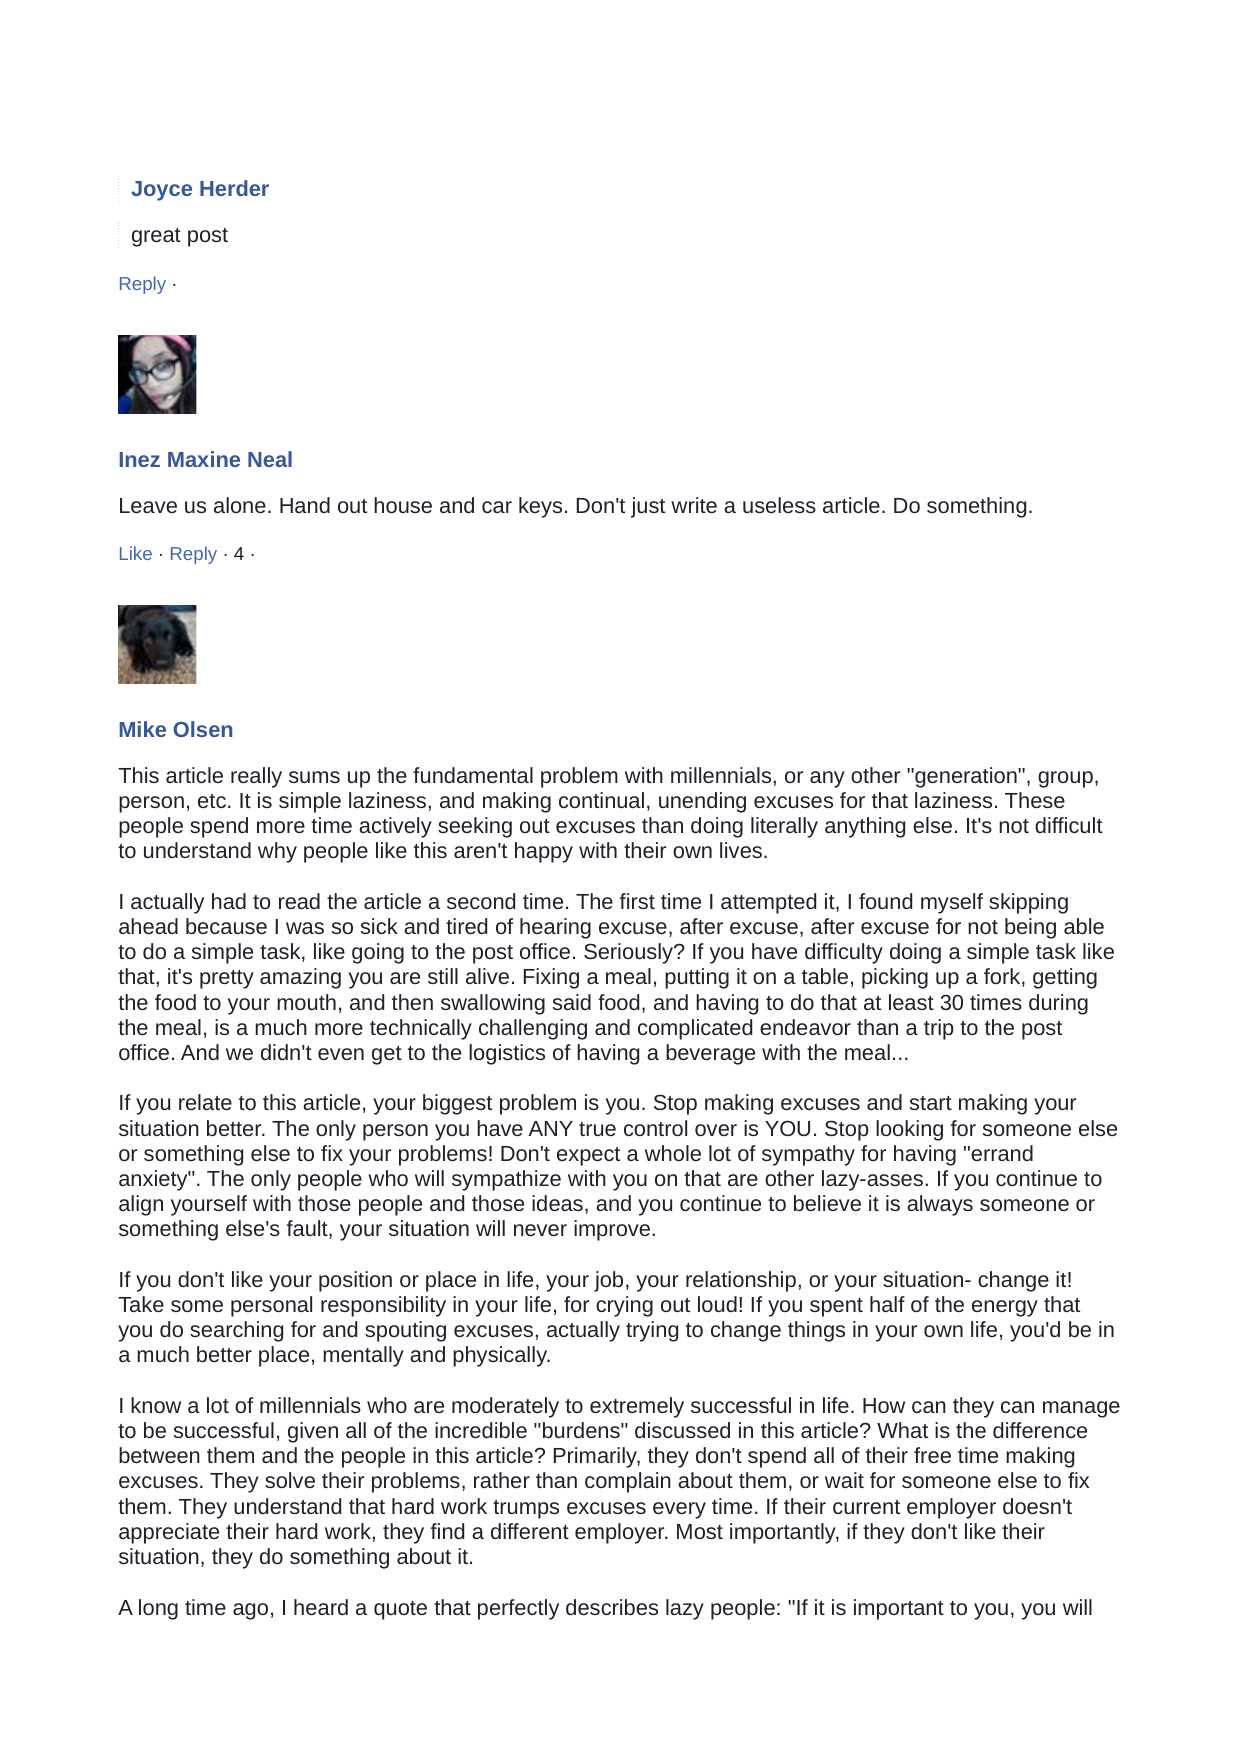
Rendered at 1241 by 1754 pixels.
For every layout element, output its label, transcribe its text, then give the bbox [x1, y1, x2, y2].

text Like · Reply · 4 · [118, 543, 1116, 564]
text great post [118, 222, 1122, 248]
picture [118, 605, 197, 684]
text Reply · [118, 273, 1122, 294]
text Mike Olsen [118, 717, 1122, 742]
text This article really sums up the fundamental problem with millennials, or any other "generation", group, person, etc. It is simple laziness, and making continual, unending excuses for that laziness. These people spend more time actively seeking out excuses than doing literally anything else. It's not difficult to understand why people like this aren't happy with their own lives. I actually had to read the article a second time. The first time I attempted it, I found myself skipping ahead because I was so sick and tired of hearing excuse, after excuse, after excuse for not being able to do a simple task, like going to the post office. Seriously? If you have difficulty doing a simple task like that, it's pretty amazing you are still alive. Fixing a meal, putting it on a table, picking up a fork, getting the food to your mouth, and then swallowing said food, and having to do that at least 30 times during the meal, is a much more technically challenging and complicated endeavor than a trip to the post office. And we didn't even get to the logistics of having a beverage with the meal... If you relate to this article, your biggest problem is you. Stop making excuses and start making your situation better. The only person you have ANY true control over is YOU. Stop looking for someone else or something else to fix your problems! Don't expect a whole lot of sympathy for having "errand anxiety". The only people who will sympathize with you on that are other lazy-asses. If you continue to align yourself with those people and those ideas, and you continue to believe it is always someone or something else's fault, your situation will never improve. If you don't like your position or place in life, your job, your relationship, or your situation- change it! Take some personal responsibility in your life, for crying out loud! If you spent half of the energy that you do searching for and spouting excuses, actually trying to change things in your own life, you'd be in a much better place, mentally and physically. I know a lot of millennials who are moderately to extremely successful in life. How can they can manage to be successful, given all of the incredible "burdens" discussed in this article? What is the difference between them and the people in this article? Primarily, they don't spend all of their free time making excuses. They solve their problems, rather than complain about them, or wait for someone else to fix them. They understand that hard work trumps excuses every time. If their current employer doesn't appreciate their hard work, they find a different employer. Most importantly, if they don't like their situation, they do something about it. A long time ago, I heard a quote that perfectly describes lazy people: "If it is important to you, you will [118, 763, 1122, 1620]
text Inez Maxine Neal [118, 446, 1122, 472]
text Joyce Herder [118, 176, 1122, 202]
text Leave us alone. Hand out house and car keys. Don't just write a useless article. Do something. [118, 492, 1122, 518]
picture [118, 335, 197, 414]
